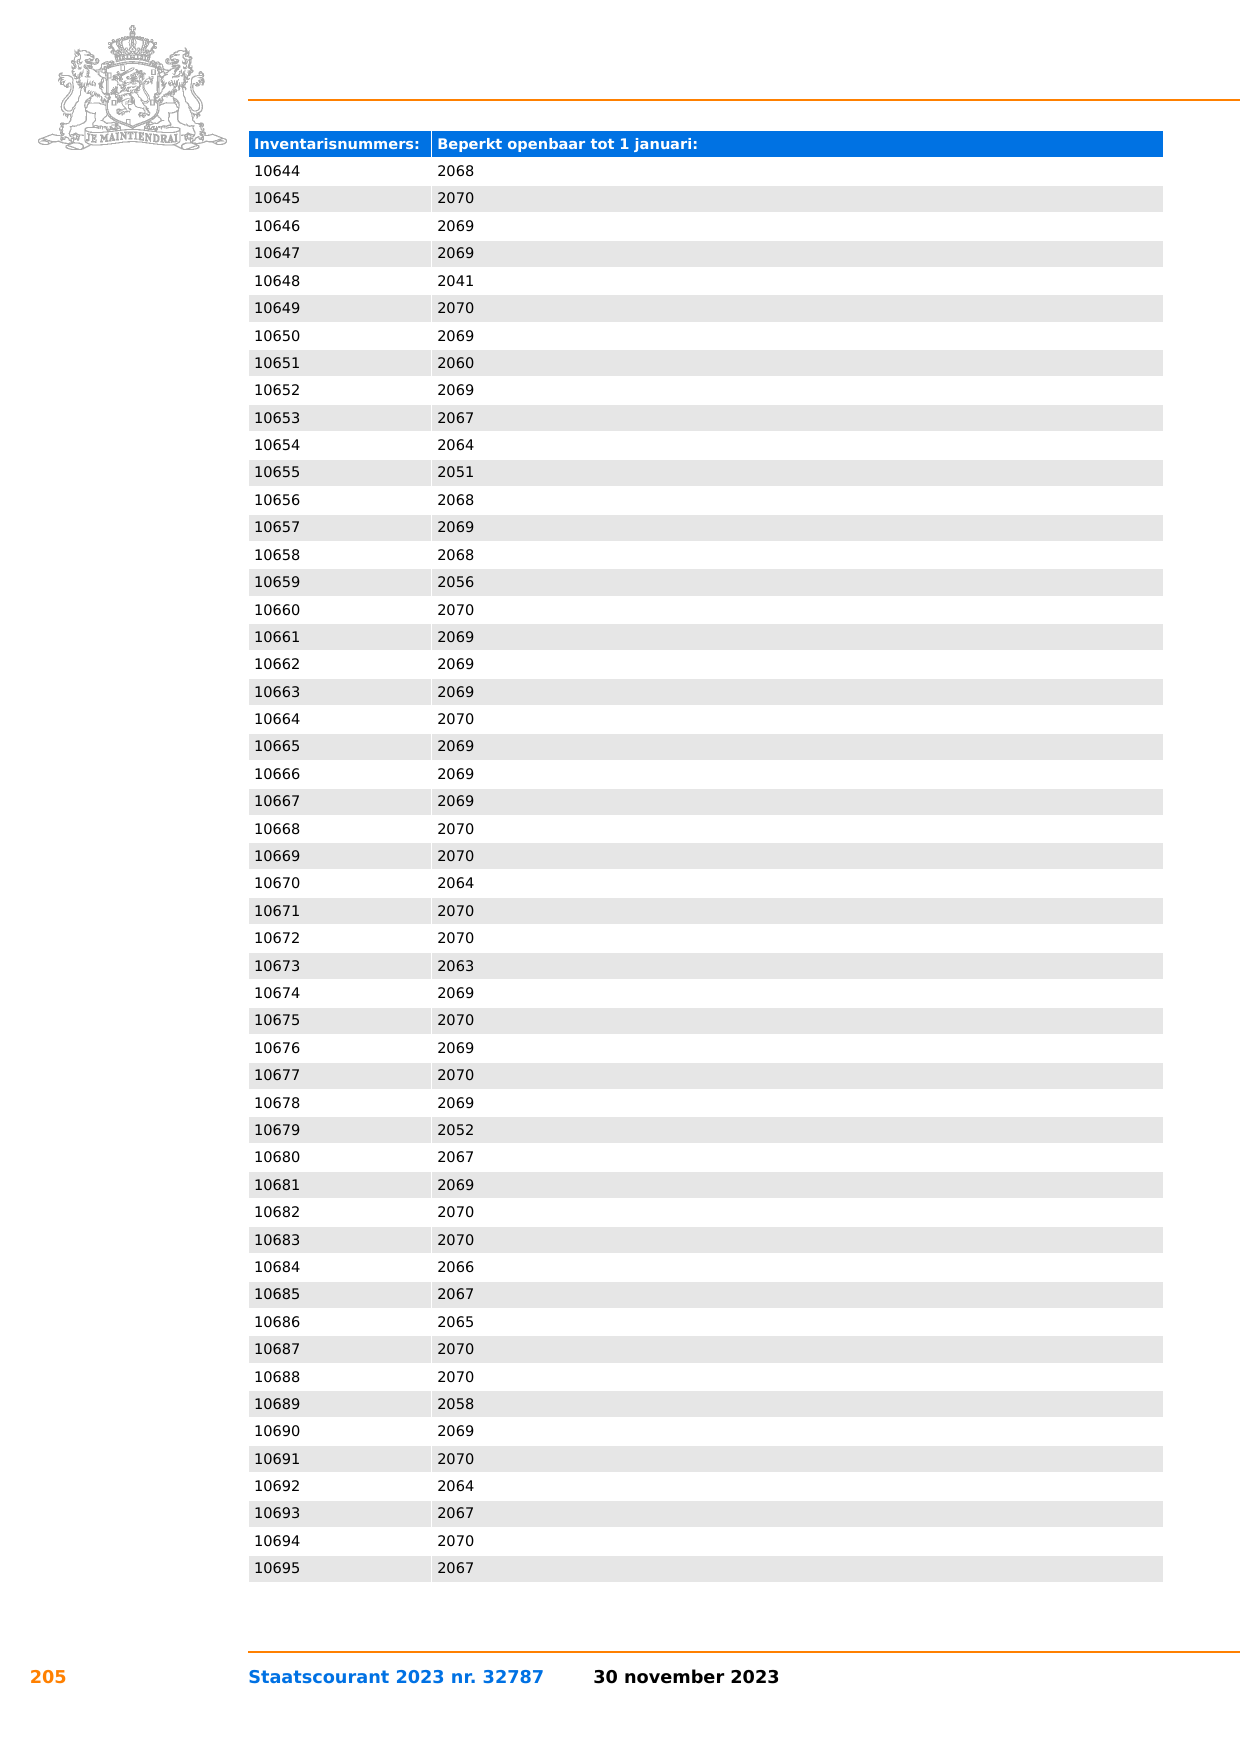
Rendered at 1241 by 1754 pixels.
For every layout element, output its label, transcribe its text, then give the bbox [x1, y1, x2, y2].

table_cell 2069 [432, 679, 1163, 705]
table_cell 10648 [249, 268, 431, 294]
table_cell 2069 [432, 515, 1163, 541]
table_cell 2064 [432, 1473, 1163, 1500]
table_cell 2065 [432, 1309, 1163, 1335]
table_cell 10645 [249, 186, 431, 212]
table_cell 2070 [432, 1364, 1163, 1390]
table_cell 2070 [432, 1227, 1163, 1253]
table_cell 2070 [432, 706, 1163, 733]
table_cell 2070 [432, 1446, 1163, 1472]
table_cell 10649 [249, 295, 431, 322]
table_cell 10674 [249, 980, 431, 1007]
table_cell 2069 [432, 651, 1163, 678]
table_cell 10677 [249, 1063, 431, 1089]
table_cell 2070 [432, 1063, 1163, 1089]
table_cell 10673 [249, 953, 431, 979]
table_cell 10678 [249, 1090, 431, 1116]
table_cell 2058 [432, 1391, 1163, 1417]
table_cell 2064 [432, 871, 1163, 897]
table_cell 2069 [432, 378, 1163, 404]
table_cell 10653 [249, 405, 431, 431]
table_cell 10668 [249, 816, 431, 842]
table_cell 10691 [249, 1446, 431, 1472]
table_cell 2070 [432, 1528, 1163, 1554]
table_cell 10659 [249, 569, 431, 596]
table_cell 2070 [432, 186, 1163, 212]
table_cell 10652 [249, 378, 431, 404]
table_cell 10654 [249, 432, 431, 459]
table_cell 2066 [432, 1254, 1163, 1281]
table_cell 10656 [249, 487, 431, 513]
table_cell 10670 [249, 871, 431, 897]
table_cell 2067 [432, 1556, 1163, 1582]
table_cell 2056 [432, 569, 1163, 596]
table_cell 2069 [432, 761, 1163, 787]
table_cell 2069 [432, 1035, 1163, 1061]
table_cell 2060 [432, 350, 1163, 376]
table_cell 10667 [249, 789, 431, 815]
table_cell 2069 [432, 323, 1163, 349]
table_cell 10687 [249, 1336, 431, 1363]
table_header Beperkt openbaar tot 1 januari: [432, 131, 1163, 157]
table_cell 2070 [432, 843, 1163, 869]
table_cell 10680 [249, 1145, 431, 1171]
table_cell 2067 [432, 1145, 1163, 1171]
table_cell 10688 [249, 1364, 431, 1390]
table_cell 10651 [249, 350, 431, 376]
table_cell 10692 [249, 1473, 431, 1500]
table_cell 10679 [249, 1117, 431, 1143]
table_cell 10644 [249, 158, 431, 185]
table_header Inventarisnummers: [249, 131, 431, 157]
table_cell 2067 [432, 1501, 1163, 1527]
table_cell 2070 [432, 295, 1163, 322]
table_cell 2064 [432, 432, 1163, 459]
table_cell 2069 [432, 980, 1163, 1007]
table_cell 10669 [249, 843, 431, 869]
table_cell 10647 [249, 241, 431, 267]
table_cell 10690 [249, 1419, 431, 1445]
table_cell 10694 [249, 1528, 431, 1554]
table_cell 2069 [432, 213, 1163, 239]
table_cell 10646 [249, 213, 431, 239]
table_cell 2070 [432, 597, 1163, 623]
table_cell 2069 [432, 1172, 1163, 1198]
table_cell 2070 [432, 898, 1163, 924]
table_cell 10671 [249, 898, 431, 924]
table_cell 10681 [249, 1172, 431, 1198]
table_cell 10661 [249, 624, 431, 650]
table_cell 10684 [249, 1254, 431, 1281]
table_cell 10658 [249, 542, 431, 568]
table_cell 2069 [432, 734, 1163, 760]
table_cell 10664 [249, 706, 431, 733]
table_cell 2070 [432, 1008, 1163, 1034]
table_cell 10675 [249, 1008, 431, 1034]
table_cell 10666 [249, 761, 431, 787]
table_cell 10693 [249, 1501, 431, 1527]
table_cell 2041 [432, 268, 1163, 294]
table_cell 10683 [249, 1227, 431, 1253]
table_cell 2067 [432, 405, 1163, 431]
table_cell 10672 [249, 925, 431, 952]
table_cell 10685 [249, 1282, 431, 1308]
table_cell 2070 [432, 1199, 1163, 1226]
table_cell 10695 [249, 1556, 431, 1582]
table_cell 2067 [432, 1282, 1163, 1308]
table_cell 10662 [249, 651, 431, 678]
table_cell 2063 [432, 953, 1163, 979]
table_cell 10655 [249, 460, 431, 486]
table_cell 10689 [249, 1391, 431, 1417]
table_cell 10682 [249, 1199, 431, 1226]
table_cell 2068 [432, 542, 1163, 568]
table_cell 2052 [432, 1117, 1163, 1143]
table_cell 2070 [432, 816, 1163, 842]
table_cell 2069 [432, 241, 1163, 267]
table_cell 2068 [432, 158, 1163, 185]
table_cell 10657 [249, 515, 431, 541]
table_cell 2051 [432, 460, 1163, 486]
table_cell 2068 [432, 487, 1163, 513]
picture [38, 25, 227, 150]
table_cell 2070 [432, 925, 1163, 952]
table_cell 2069 [432, 624, 1163, 650]
table_cell 10686 [249, 1309, 431, 1335]
table_cell 10665 [249, 734, 431, 760]
table_cell 10676 [249, 1035, 431, 1061]
table_cell 2069 [432, 789, 1163, 815]
table_cell 10660 [249, 597, 431, 623]
table_cell 2069 [432, 1090, 1163, 1116]
table_cell 10650 [249, 323, 431, 349]
table_cell 2069 [432, 1419, 1163, 1445]
table_cell 2070 [432, 1336, 1163, 1363]
table_cell 10663 [249, 679, 431, 705]
